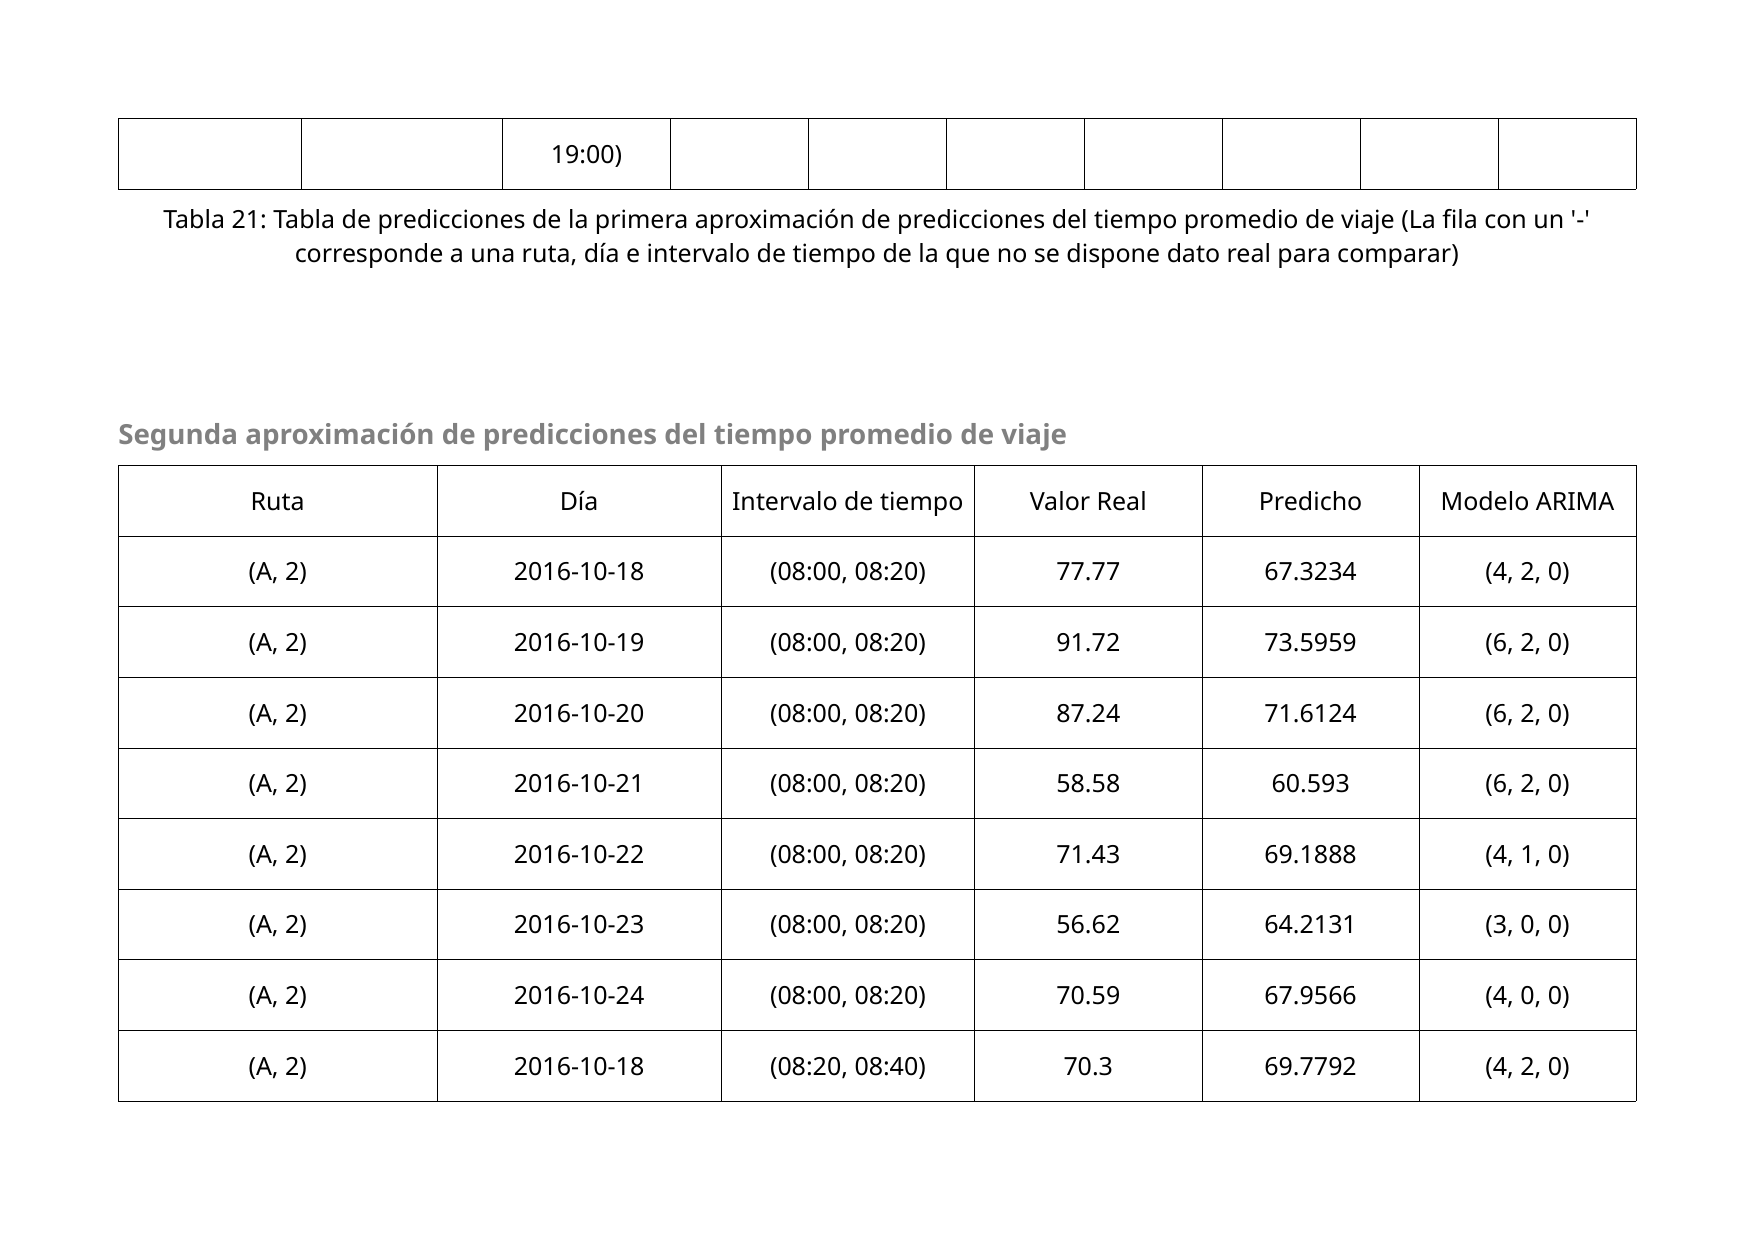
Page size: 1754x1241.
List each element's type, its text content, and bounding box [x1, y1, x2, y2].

table_cell 2016-10-23 [438, 890, 721, 959]
table_cell (A, 2) [119, 890, 437, 959]
table_cell (A, 2) [119, 819, 437, 889]
table_header Día [438, 466, 721, 536]
table_cell (6, 2, 0) [1420, 749, 1636, 818]
table_cell (6, 2, 0) [1420, 678, 1636, 747]
table_cell 2016-10-24 [438, 960, 721, 1030]
table_header Intervalo de tiempo [722, 466, 974, 536]
table_cell 2016-10-22 [438, 819, 721, 889]
table_cell 69.1888 [1203, 819, 1419, 889]
table_cell (A, 2) [119, 678, 437, 747]
table_cell (08:00, 08:20) [722, 890, 974, 959]
table_cell (08:00, 08:20) [722, 607, 974, 677]
table_cell 2016-10-21 [438, 749, 721, 818]
table_cell 73.5959 [1203, 607, 1419, 677]
table_cell 67.3234 [1203, 537, 1419, 606]
table_cell 64.2131 [1203, 890, 1419, 959]
table_cell (4, 0, 0) [1420, 960, 1636, 1030]
table_cell 87.24 [975, 678, 1202, 747]
table_cell (08:00, 08:20) [722, 960, 974, 1030]
table_cell (08:00, 08:20) [722, 537, 974, 606]
table_cell (A, 2) [119, 749, 437, 818]
table_cell (A, 2) [119, 960, 437, 1030]
table_cell 71.6124 [1203, 678, 1419, 747]
table_cell 60.593 [1203, 749, 1419, 818]
table_cell 70.3 [975, 1031, 1202, 1101]
table_cell (08:00, 08:20) [722, 678, 974, 747]
table_header Modelo ARIMA [1420, 466, 1636, 536]
table_cell 69.7792 [1203, 1031, 1419, 1101]
table_header Ruta [119, 466, 437, 536]
table_cell 91.72 [975, 607, 1202, 677]
table_cell 70.59 [975, 960, 1202, 1030]
table_cell [302, 119, 502, 189]
subtitle Segunda aproximación de predicciones del tiempo promedio de viaje [118, 415, 1636, 453]
table_cell 2016-10-18 [438, 537, 721, 606]
table_cell (A, 2) [119, 1031, 437, 1101]
table_cell (08:00, 08:20) [722, 819, 974, 889]
table_cell (6, 2, 0) [1420, 607, 1636, 677]
table_cell - [671, 119, 808, 189]
text Tabla 21: Tabla de predicciones de la primera aproximación de predicciones del tiempo promedio de viaje (La fila con un '-' corresponde a una ruta, día e intervalo de tiempo de la que no se dispone dato real para comparar) [118, 201, 1636, 269]
table_cell (08:00, 08:20) [722, 749, 974, 818]
table_cell 2016-10-20 [438, 678, 721, 747]
table_cell 77.77 [975, 537, 1202, 606]
table_cell 67.9566 [1203, 960, 1419, 1030]
table_header Valor Real [975, 466, 1202, 536]
table_cell - [1361, 119, 1498, 189]
table_header Predicho [1203, 466, 1419, 536]
table_cell (3, 0, 0) [1420, 890, 1636, 959]
table_cell 19:00) [503, 119, 670, 189]
table_cell (4, 1, 0) [1420, 819, 1636, 889]
table_cell (A, 2) [119, 537, 437, 606]
table_cell - [947, 119, 1084, 189]
table_cell - [1085, 119, 1222, 189]
table_cell (4, 2, 0) [1420, 537, 1636, 606]
table_cell (4, 2, 0) [1420, 1031, 1636, 1101]
table_cell 2016-10-19 [438, 607, 721, 677]
table_cell - [1499, 119, 1636, 189]
table_cell - [1223, 119, 1360, 189]
table_cell 2016-10-18 [438, 1031, 721, 1101]
table_cell 56.62 [975, 890, 1202, 959]
table_cell 71.43 [975, 819, 1202, 889]
table_cell [119, 119, 301, 189]
table_cell (08:20, 08:40) [722, 1031, 974, 1101]
table_cell 58.58 [975, 749, 1202, 818]
table_cell (A, 2) [119, 607, 437, 677]
table_cell - [809, 119, 946, 189]
